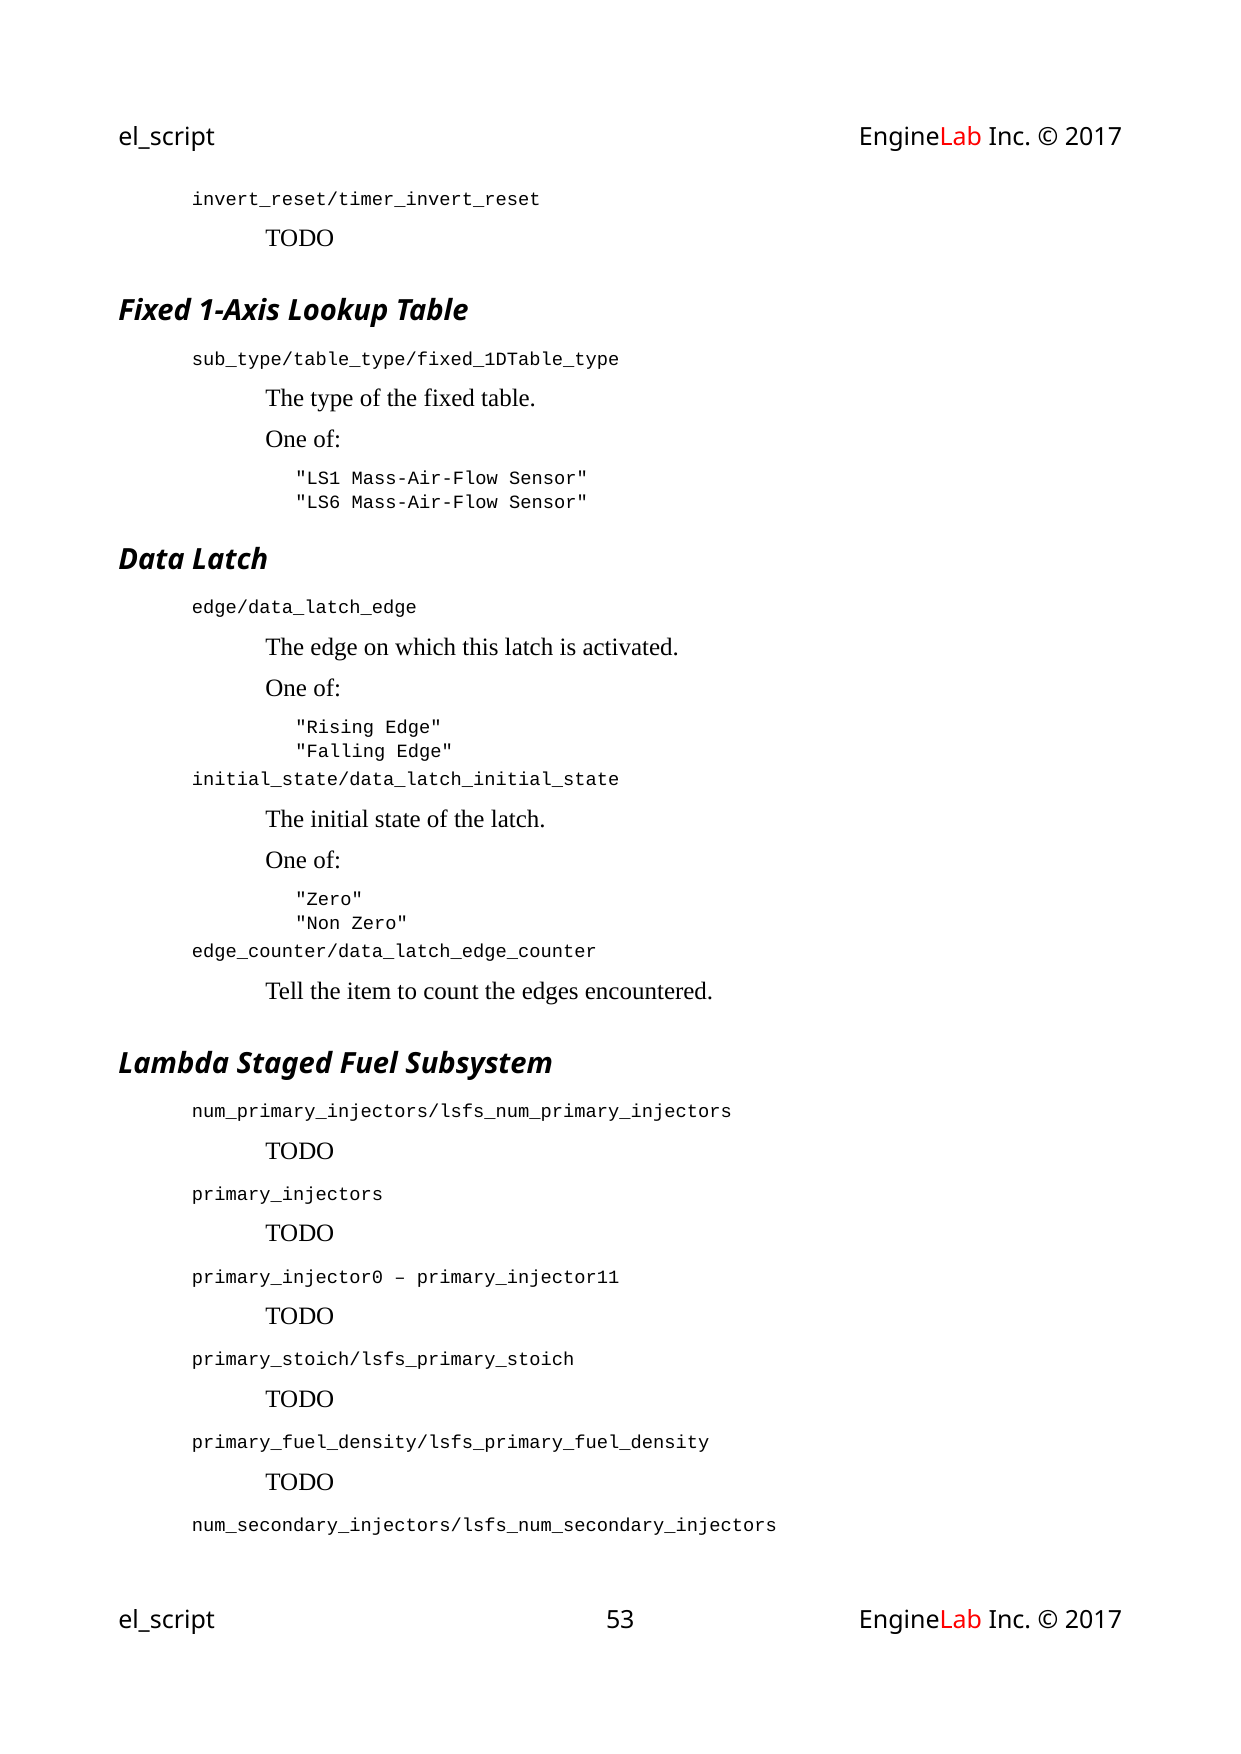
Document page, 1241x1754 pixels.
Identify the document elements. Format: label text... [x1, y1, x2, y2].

text primary_fuel_density/lsfs_primary_fuel_density [118, 1425, 1122, 1454]
text "Non Zero" [148, 910, 1122, 934]
text The edge on which this latch is activated. [118, 632, 1122, 661]
text primary_injector0 – primary_injector11 [118, 1260, 1122, 1289]
text TODO [118, 1136, 1122, 1164]
text One of: [118, 424, 1122, 453]
text "Zero" [148, 886, 1122, 910]
text edge/data_latch_edge [118, 591, 1122, 619]
text num_secondary_injectors/lsfs_num_secondary_injectors [118, 1508, 1122, 1537]
text The type of the fixed table. [118, 383, 1122, 412]
text The initial state of the latch. [118, 804, 1122, 833]
text primary_injectors [118, 1177, 1122, 1206]
text "Rising Edge" [148, 714, 1122, 738]
text TODO [118, 1467, 1122, 1495]
text edge_counter/data_latch_edge_counter [118, 934, 1122, 963]
subtitle Lambda Staged Fuel Subsystem [118, 1042, 1122, 1082]
text invert_reset/timer_invert_reset [118, 182, 1122, 211]
text One of: [118, 845, 1122, 874]
subtitle Fixed 1-Axis Lookup Table [118, 289, 1122, 329]
text initial_state/data_latch_initial_state [118, 762, 1122, 791]
text "LS1 Mass-Air-Flow Sensor" [148, 466, 1122, 489]
text num_primary_injectors/lsfs_num_primary_injectors [118, 1094, 1122, 1123]
text primary_stoich/lsfs_primary_stoich [118, 1342, 1122, 1371]
text "Falling Edge" [148, 738, 1122, 762]
text TODO [118, 223, 1122, 252]
text TODO [118, 1218, 1122, 1247]
text "LS6 Mass-Air-Flow Sensor" [148, 489, 1122, 513]
subtitle Data Latch [118, 538, 1122, 578]
text TODO [118, 1301, 1122, 1330]
text Tell the item to count the edges encountered. [118, 976, 1122, 1004]
text sub_type/table_type/fixed_1DTable_type [118, 342, 1122, 371]
text One of: [118, 673, 1122, 702]
text TODO [118, 1384, 1122, 1413]
